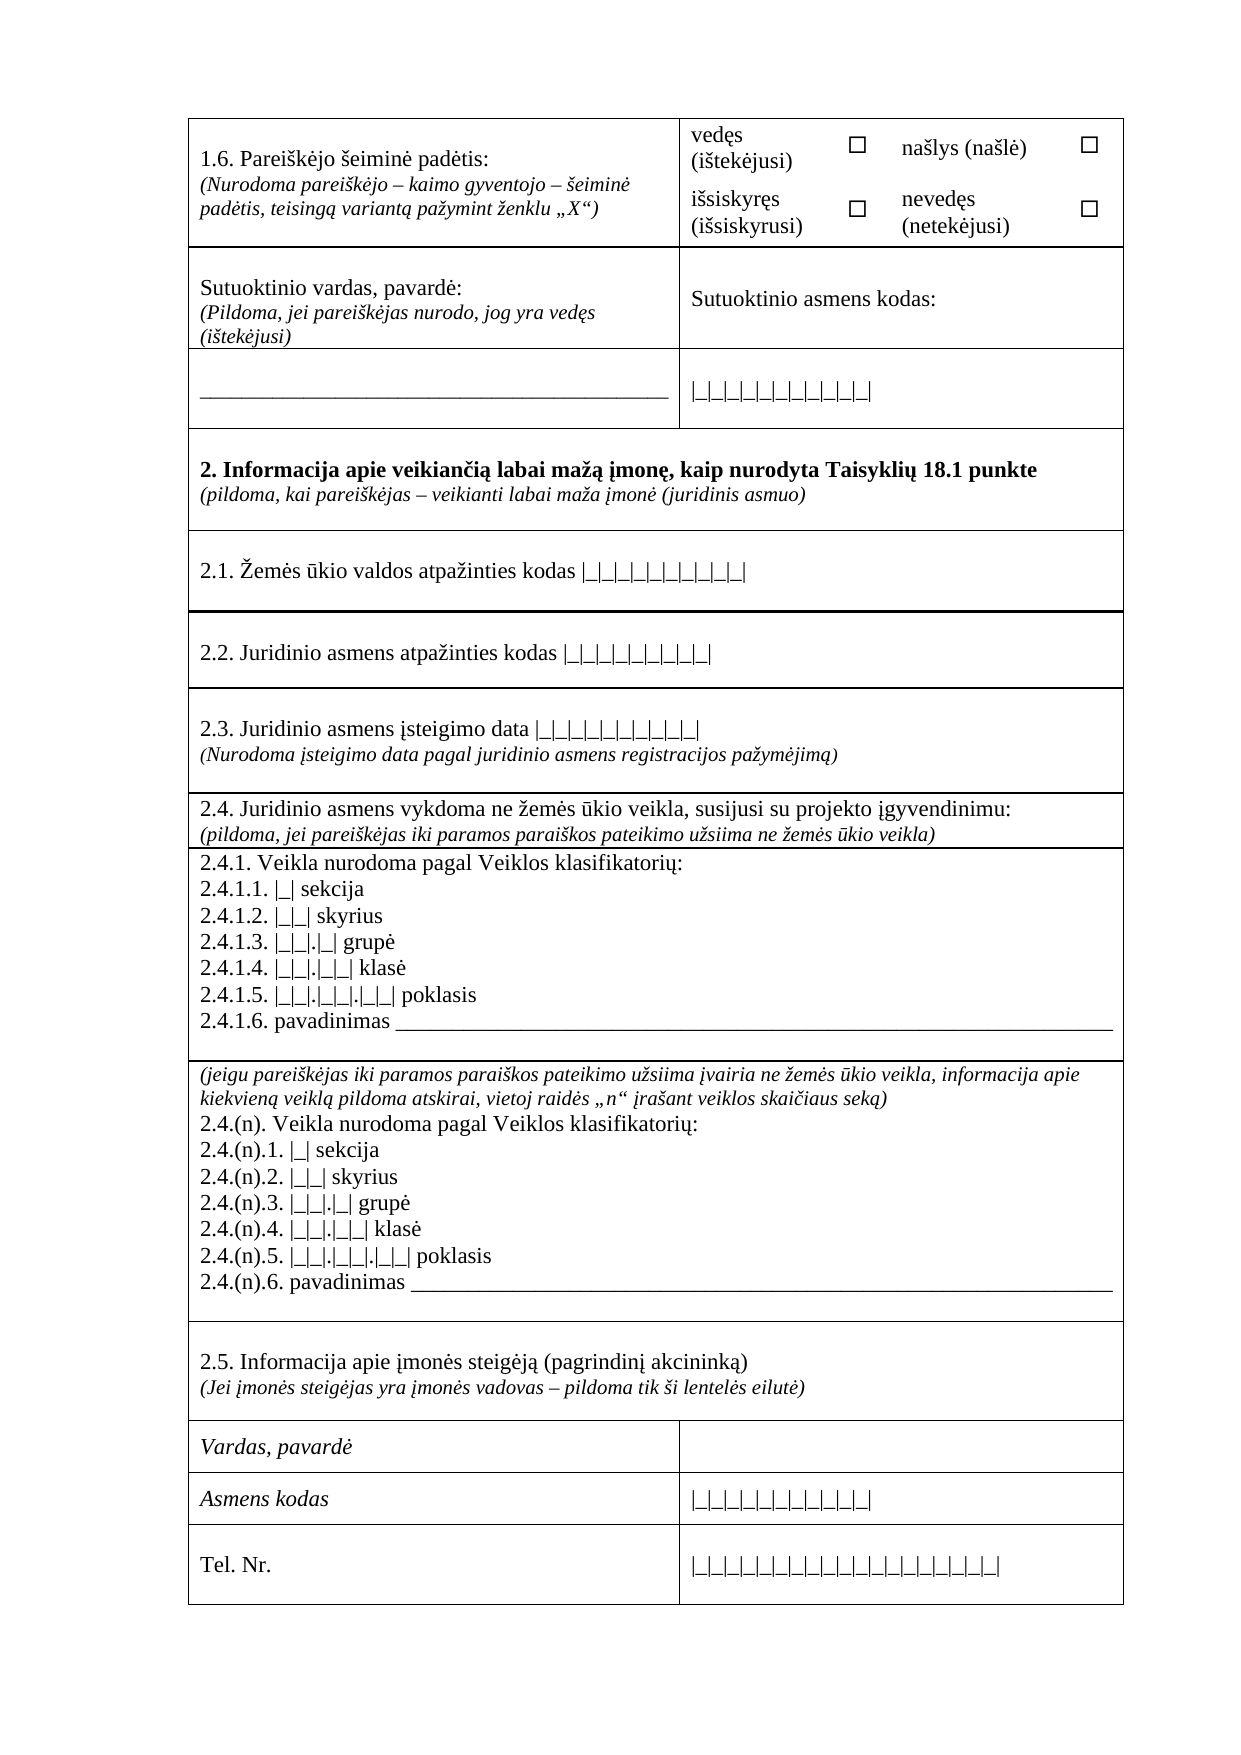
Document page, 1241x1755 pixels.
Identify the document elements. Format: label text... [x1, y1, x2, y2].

table_cell 2.1. Žemės ūkio valdos atpažinties kodas |_|_|_|_|_|_|_|_|_|_| [189, 531, 1123, 610]
table_cell 2.3. Juridinio asmens įsteigimo data |_|_|_|_|_|_|_|_|_|_| (Nurodoma įsteigimo data pagal juridinio asmens registracijos pažymėjimą) [189, 689, 1123, 792]
table_cell vedęs (ištekėjusi) [680, 119, 836, 176]
table_cell 2.4.1. Veikla nurodoma pagal Veiklos klasifikatorių: 2.4.1.1. |_| sekcija 2.4.1.2. |_|_| skyrius 2.4.1.3. |_|_|.|_| grupė 2.4.1.4. |_|_|.|_|_| klasė 2.4.1.5. |_|_|.|_|_|.|_|_| poklasis 2.4.1.6. pavadinimas [189, 849, 1123, 1060]
table_cell  [836, 119, 890, 176]
table_cell Vardas, pavardė [189, 1421, 679, 1472]
table_cell |_|_|_|_|_|_|_|_|_|_|_| [680, 349, 1123, 428]
table_cell  [1068, 119, 1123, 176]
table_cell išsiskyręs (išsiskyrusi) [680, 176, 836, 246]
table_cell 2.2. Juridinio asmens atpažinties kodas |_|_|_|_|_|_|_|_|_| [189, 613, 1123, 687]
table_cell 2. Informacija apie veikiančią labai mažą įmonę, kaip nurodyta Taisyklių 18.1 punkte (pildoma, kai pareiškėjas – veikianti labai maža įmonė (juridinis asmuo) [189, 429, 1123, 530]
table_cell 2.5. Informacija apie įmonės steigėją (pagrindinį akcininką) (Jei įmonės steigėjas yra įmonės vadovas – pildoma tik ši lentelės eilutė) [189, 1322, 1123, 1420]
table_cell Tel. Nr. [189, 1525, 679, 1604]
table_cell nevedęs (netekėjusi) [890, 176, 1068, 246]
table_cell  [1068, 176, 1123, 246]
table_cell 2.4. Juridinio asmens vykdoma ne žemės ūkio veikla, susijusi su projekto įgyvendinimu: (pildoma, jei pareiškėjas iki paramos paraiškos pateikimo užsiima ne žemės ūkio veikla) [189, 794, 1123, 847]
table_cell (jeigu pareiškėjas iki paramos paraiškos pateikimo užsiima įvairia ne žemės ūkio veikla, informacija apie kiekvieną veiklą pildoma atskirai, vietoj raidės „n“ įrašant veiklos skaičiaus seką) 2.4.(n). Veikla nurodoma pagal Veiklos klasifikatorių: 2.4.(n).1. |_| sekcija 2.4.(n).2. |_|_| skyrius 2.4.(n).3. |_|_|.|_| grupė 2.4.(n).4. |_|_|.|_|_| klasė 2.4.(n).5. |_|_|.|_|_|.|_|_| poklasis 2.4.(n).6. pavadinimas [189, 1062, 1123, 1321]
table_cell _ [189, 349, 679, 428]
table_cell Asmens kodas [189, 1473, 679, 1524]
table_cell [680, 1421, 1123, 1472]
table_cell Sutuoktinio asmens kodas: [680, 248, 1123, 348]
table_cell našlys (našlė) [890, 119, 1068, 176]
table_cell 1.6. Pareiškėjo šeiminė padėtis: (Nurodoma pareiškėjo – kaimo gyventojo – šeiminė padėtis, teisingą variantą pažymint ženklu „X“) [189, 119, 679, 246]
table_cell |_|_|_|_|_|_|_|_|_|_|_|_|_|_|_|_|_|_|_| [680, 1525, 1123, 1604]
table_cell |_|_|_|_|_|_|_|_|_|_|_| [680, 1473, 1123, 1524]
table_cell  [836, 176, 890, 246]
table_cell Sutuoktinio vardas, pavardė: (Pildoma, jei pareiškėjas nurodo, jog yra vedęs (ištekėjusi) [189, 248, 679, 348]
